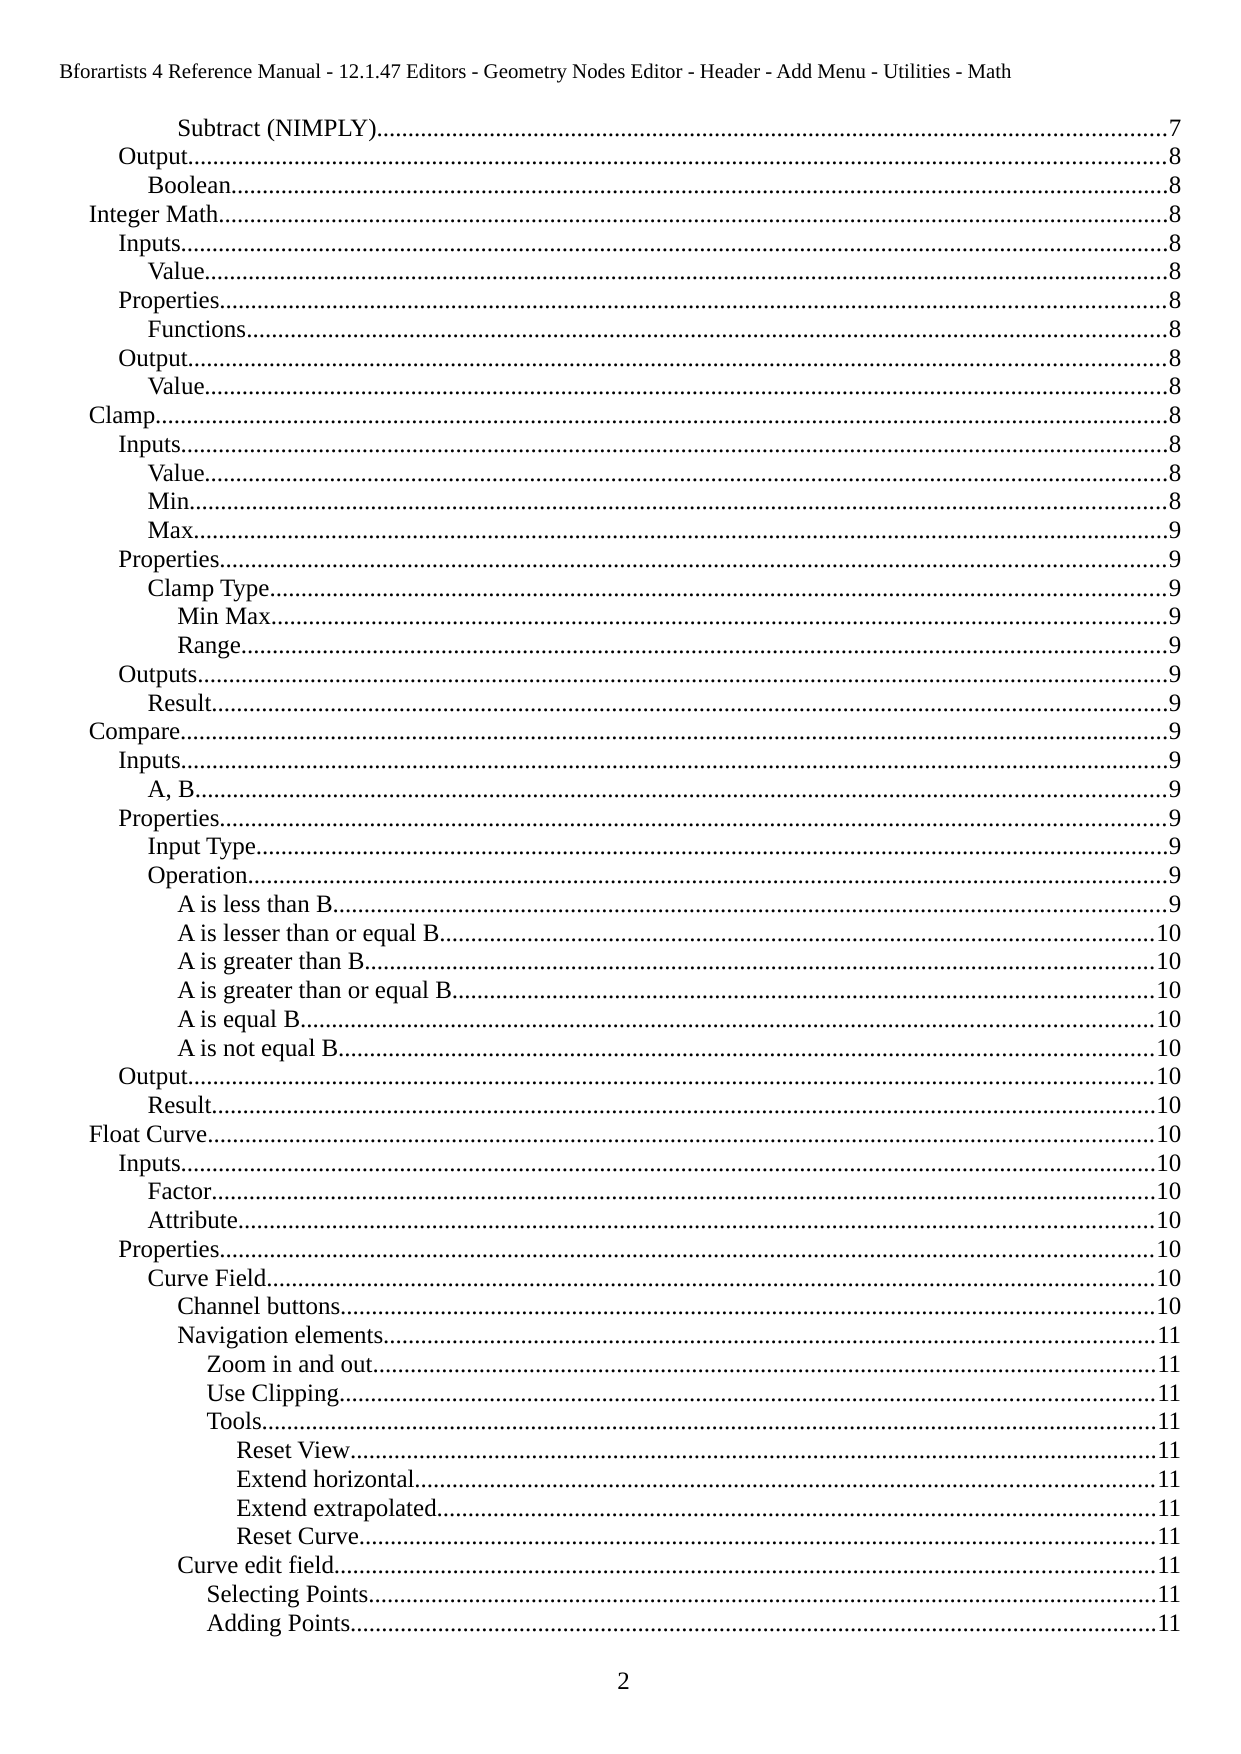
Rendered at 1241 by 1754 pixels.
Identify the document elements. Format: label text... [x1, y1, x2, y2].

text Value 8 [147, 256, 1181, 285]
text Outputs 9 [118, 659, 1181, 688]
text Properties 8 [118, 285, 1181, 314]
text Inputs 9 [118, 745, 1181, 774]
text Extend extrapolated 11 [236, 1493, 1181, 1521]
text Compare 9 [88, 716, 1181, 745]
text Clamp 8 [88, 400, 1181, 429]
text A is less than B 9 [177, 889, 1181, 918]
text Use Clipping 11 [206, 1378, 1181, 1406]
text Output 8 [118, 141, 1181, 170]
text Input Type 9 [147, 831, 1181, 860]
text Value 8 [147, 458, 1181, 486]
text Adding Points 11 [206, 1608, 1181, 1636]
text Float Curve 10 [88, 1119, 1181, 1148]
text Navigation elements 11 [177, 1320, 1181, 1349]
text Reset View 11 [236, 1435, 1181, 1464]
text Min 8 [147, 486, 1181, 515]
text A is greater than B 10 [177, 946, 1181, 975]
text Output 8 [118, 343, 1181, 371]
text Curve edit field 11 [177, 1550, 1181, 1579]
text A is equal B 10 [177, 1004, 1181, 1033]
text Boolean 8 [147, 170, 1181, 199]
text Max 9 [147, 515, 1181, 544]
text Integer Math 8 [88, 199, 1181, 228]
text Inputs 8 [118, 429, 1181, 458]
text Result 9 [147, 688, 1181, 716]
text Properties 10 [118, 1234, 1181, 1263]
text A is not equal B 10 [177, 1033, 1181, 1061]
text Curve Field 10 [147, 1263, 1181, 1291]
text Min Max 9 [177, 601, 1181, 630]
text Clamp Type 9 [147, 573, 1181, 601]
text Channel buttons 10 [177, 1291, 1181, 1320]
text Zoom in and out 11 [206, 1349, 1181, 1378]
text Inputs 8 [118, 228, 1181, 256]
text A is greater than or equal B 10 [177, 975, 1181, 1004]
text Factor 10 [147, 1176, 1181, 1205]
text Result 10 [147, 1090, 1181, 1119]
text Tools 11 [206, 1406, 1181, 1435]
text A, B 9 [147, 774, 1181, 803]
text Attribute 10 [147, 1205, 1181, 1234]
text Subtract (NIMPLY) 7 [177, 113, 1181, 141]
text A is lesser than or equal B 10 [177, 918, 1181, 946]
text Functions 8 [147, 314, 1181, 343]
text Inputs 10 [118, 1148, 1181, 1176]
text Value 8 [147, 371, 1181, 400]
text Operation 9 [147, 860, 1181, 889]
text Selecting Points 11 [206, 1579, 1181, 1608]
text Properties 9 [118, 803, 1181, 831]
text Output 10 [118, 1061, 1181, 1090]
text Reset Curve 11 [236, 1521, 1181, 1550]
text Range 9 [177, 630, 1181, 659]
text Extend horizontal 11 [236, 1464, 1181, 1493]
text Properties 9 [118, 544, 1181, 573]
